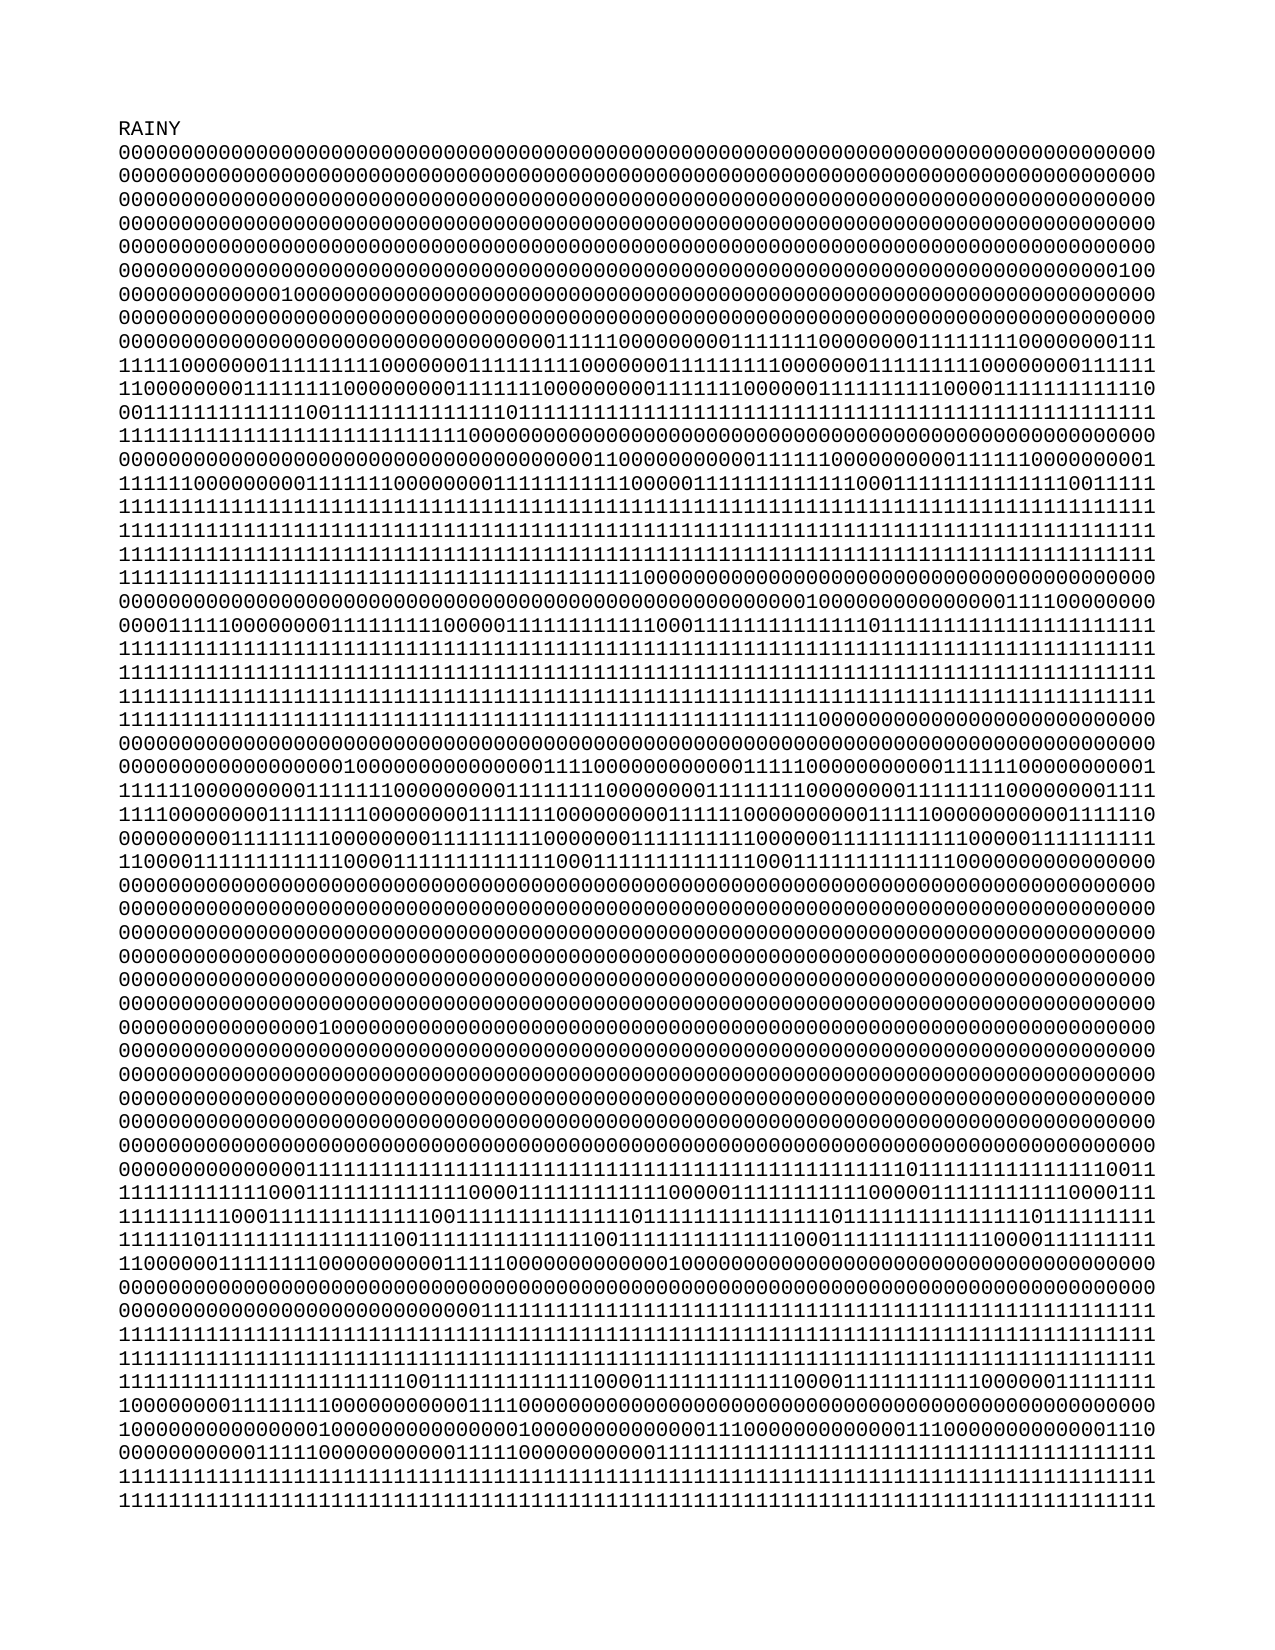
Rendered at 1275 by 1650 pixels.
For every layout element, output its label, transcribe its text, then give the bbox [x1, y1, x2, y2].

text 00000000000000000000000000000000000000000000000000000000000000000000000000000000000000000000000000000000000000000000000000000000000000000000000000000000000000000000000000000000000000000000000000000000000000000000000000000000000000000000000000000000000000000000000000000000000000000000000000000000000000000000000000000000000000000000000000000000000000000000000000000000000000000000000000000000000000000000000000000000000000000000000000000000000000000000000000000000000000000000000000000000000000010000000000000001000000000000000000000000000000000000000000000000000000000000000000000000000000000000000000000000000000000000000000000000000000000000000000000000000000000000000000000000000000000000000000011111000000000111111100000000111111110000000011111111000000011111111100000001111111110000000111111111000000011111111100000000111111110000000011111111000000000111111100000000011111110000001111111111000011111111111100011111111111110011111111111111011111111111111111111111111111111111111111111111111111111111111111111111111111110000000000000000000000000000000000000000000000000000000000000000000000000000000000000000000001100000000000111111000000000011111100000000011111110000000001111111000000001111111111100000111111111111100011111111111111001111111111111111111111111111111111111111111111111111111111111111111111111111111111111111111111111111111111111111111111111111111111111111111111111111111111111111111111111111111111111111111111111111111111111111111111111111111111111111111111111111111111111111111111111111111111111111111111111111111100000000000000000000000000000000000000000000000000000000000000000000000000000000000000000000000010000000000000001111000000000000111110000000011111111100000111111111111000111111111111110111111111111111111111111111111111111111111111111111111111111111111111111111111111111111111111111111111111111111111111111111111111111111111111111111111111111111111111111111111111111111111111111111111111111111111111111111111111111111111111111111111111111111111111111111111111111111111111111111111111111111111111111111111111111111000000000000000000000000000000000000000000000000000000000000000000000000000000000000000000000000000000000000000000000000000000001000000000000000111100000000000011111000000000001111110000000000111111100000000011111110000000001111111100000000111111110000000011111111000000001111111100000000111111110000000011111110000000001111110000000000111110000000000011111100000000001111111100000000111111111000000011111111110000001111111111100000111111111111000011111111111100001111111111111000111111111111100011111111111110000000000000000000000000000000000000000000000000000000000000000000000000000000000000000000000000000000000000000000000000000000000000000000000000000000000000000000000000000000000000000000000000000000000000000000000000000000000000000000000000000000000000000000000000000000000000000000000000000000000000000000000000000000000000000000000000000000000000000000000000000000000000000000000000000000000000000000000000000000000000000000000000000000000000000000000000000000000000000000000000000000000000000000000000000000000000000000000000010000000000000000000000000000000000000000000000000000000000000000000000000000000000000000000000000000000000000000000000000000000000000000000000000000000000000000000000000000000000000000000000000000000000000000000000000000000000000000000000000000000000000000000000000000000000000000000000000000000000000000000000000000000000000000000000000000000000000000000000000000000000000000000000000000000000000000000000000000000000000000000000000000000000000000000000000000000000000000000000000000000000000000111111111111111111111111111111111111111111111111011111111111111100111111111111110001111111111111000011111111111100000111111111110000011111111111000011111111111100011111111111110011111111111111011111111111111101111111111111110111111111111111011111111111111100111111111111110011111111111111000111111111111100001111111111100000011111111000000000011111000000000000010000000000000000000000000000000000000000000000000000000000000000000000000000000000000000000000000000000000000000000000000000000000000000000000000000001111111111111111111111111111111111111111111111111111111111111111111111111111111111111111111111111111111111111111111111111111111111111111111111111111111111111111111111111111111111111111111111111111111111111111111111111111111111111111111111111110011111111111110000111111111111000011111111111000000111111111000000001111111100000000000111100000000000000000000000000000000000000000000000000010000000000000001000000000000000100000000000000111000000000000011100000000000001110000000000001111100000000000111110000000000011111111111111111111111111111111111111111111111111111111111111111111111111111111111111111111111111111111111111111111111111111111111111111111111111111111111111111111111111111111111111111111111111111111111111 [118, 142, 1157, 1513]
text RAINY [118, 118, 1157, 142]
